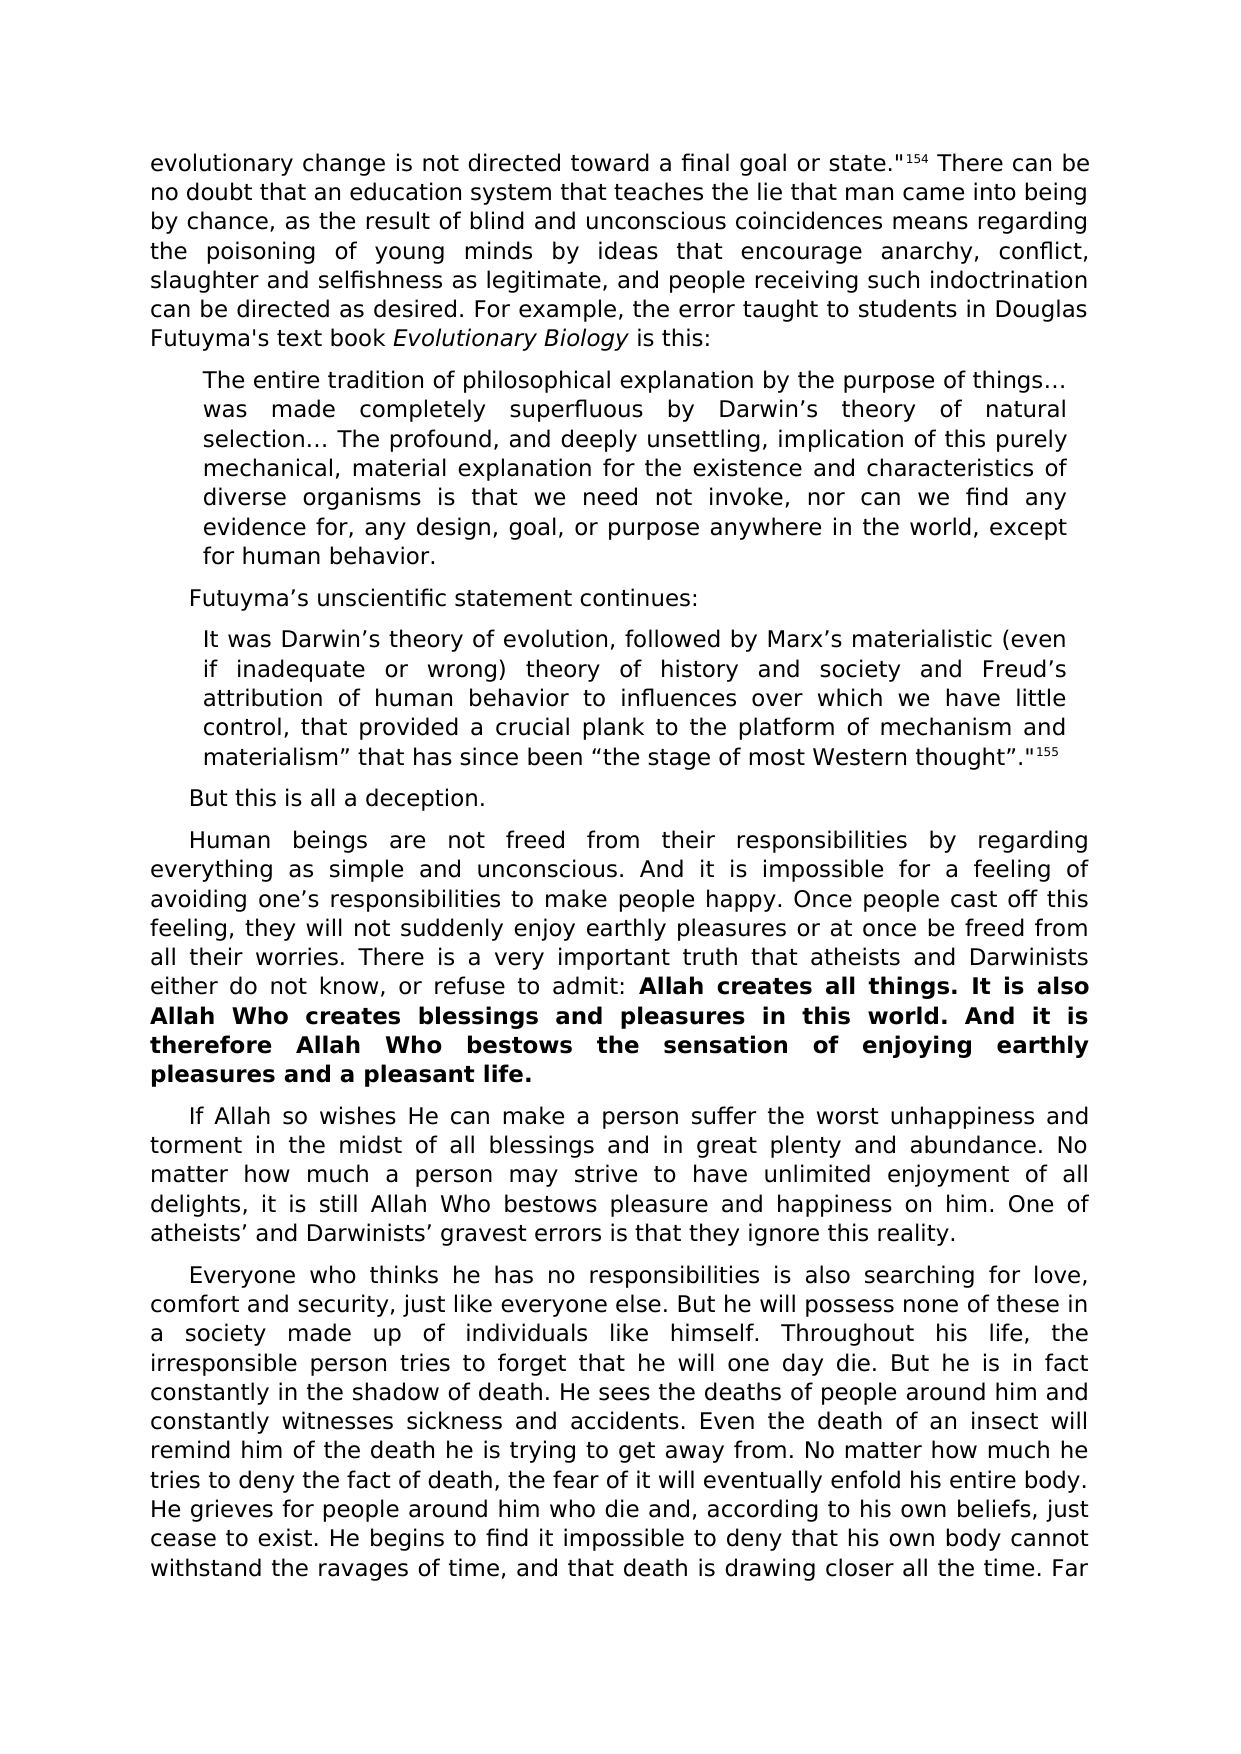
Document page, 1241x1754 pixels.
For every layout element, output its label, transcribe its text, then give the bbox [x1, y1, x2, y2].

text If Allah so wishes He can make a person suffer the worst unhappiness and torment in the midst of all blessings and in great plenty and abundance. No matter how much a person may strive to have unlimited enjoyment of all delights, it is still Allah Who bestows pleasure and happiness on him. One of atheists’ and Darwinists’ gravest errors is that they ignore this reality. [150, 1103, 1090, 1247]
text Human beings are not freed from their responsibilities by regarding everything as simple and unconscious. And it is impossible for a feeling of avoiding one’s responsibilities to make people happy. Once people cast off this feeling, they will not suddenly enjoy earthly pleasures or at once be freed from all their worries. There is a very important truth that atheists and Darwinists either do not know, or refuse to admit: Allah creates all things. It is also Allah Who creates blessings and pleasures in this world. And it is therefore Allah Who bestows the sensation of enjoying earthly pleasures and a pleasant life. [150, 827, 1090, 1088]
text But this is all a deception. [150, 785, 1090, 812]
text evolutionary change is not directed toward a final goal or state."154 There can be no doubt that an education system that teaches the lie that man came into being by chance, as the result of blind and unconscious coincidences means regarding the poisoning of young minds by ideas that encourage anarchy, conflict, slaughter and selfishness as legitimate, and people receiving such indoctrination can be directed as desired. For example, the error taught to students in Douglas Futuyma's text book Evolutionary Biology is this: [150, 150, 1090, 352]
text It was Darwin’s theory of evolution, followed by Marx’s materialistic (even if inadequate or wrong) theory of history and society and Freud’s attribution of human behavior to influences over which we have little control, that provided a crucial plank to the platform of mechanism and materialism” that has since been “the stage of most Western thought”."155 [203, 627, 1068, 770]
text Futuyma’s unscientific statement continues: [150, 585, 1090, 611]
text Everyone who thinks he has no responsibilities is also searching for love, comfort and security, just like everyone else. But he will possess none of these in a society made up of individuals like himself. Throughout his life, the irresponsible person tries to forget that he will one day die. But he is in fact constantly in the shadow of death. He sees the deaths of people around him and constantly witnesses sickness and accidents. Even the death of an insect will remind him of the death he is trying to get away from. No matter how much he tries to deny the fact of death, the fear of it will eventually enfold his entire body. He grieves for people around him who die and, according to his own beliefs, just cease to exist. He begins to find it impossible to deny that his own body cannot withstand the ravages of time, and that death is drawing closer all the time. Far [150, 1262, 1090, 1581]
text The entire tradition of philosophical explanation by the purpose of things…was made completely superfluous by Darwin’s theory of natural selection… The profound, and deeply unsettling, implication of this purely mechanical, material explanation for the existence and characteristics of diverse organisms is that we need not invoke, nor can we find any evidence for, any design, goal, or purpose anywhere in the world, except for human behavior. [203, 367, 1068, 570]
